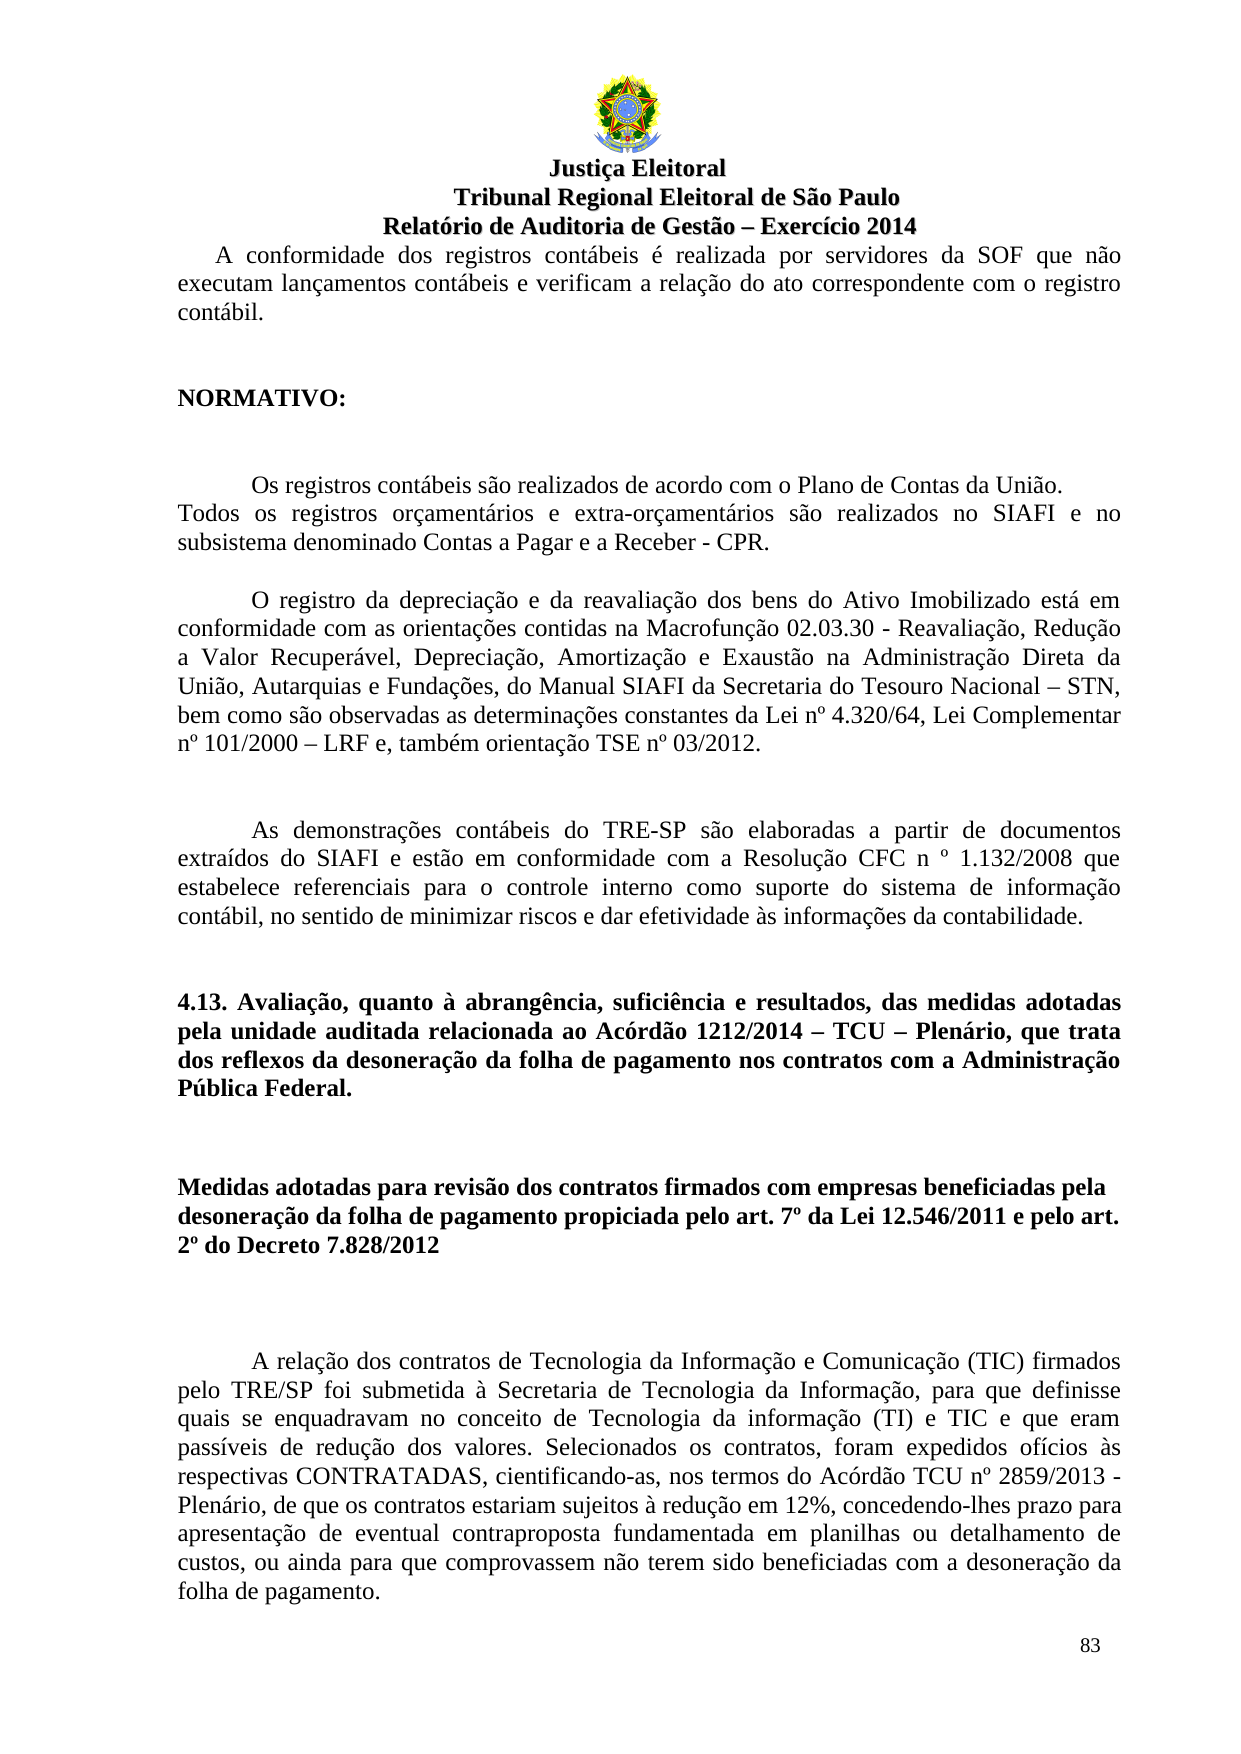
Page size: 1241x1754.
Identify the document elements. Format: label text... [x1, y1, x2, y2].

text Todos os registros orçamentários e extra-orçamentários são realizados no SIAFI e no subsistema denominado Contas a Pagar e a Receber - CPR. [177, 498, 1122, 556]
text NORMATIVO: [177, 383, 1122, 412]
text Medidas adotadas para revisão dos contratos firmados com empresas beneficiadas pela desoneração da folha de pagamento propiciada pelo art. 7º da Lei 12.546/2011 e pelo art. 2º do Decreto 7.828/2012 [177, 1172, 1122, 1258]
text O registro da depreciação e da reavaliação dos bens do Ativo Imobilizado está em conformidade com as orientações contidas na Macrofunção 02.03.30 - Reavaliação, Redução a Valor Recuperável, Depreciação, Amortização e Exaustão na Administração Direta da União, Autarquias e Fundações, do Manual SIAFI da Secretaria do Tesouro Nacional – STN, bem como são observadas as determinações constantes da Lei nº 4.320/64, Lei Complementar nº 101/2000 – LRF e, também orientação TSE nº 03/2012. [177, 585, 1122, 757]
text A relação dos contratos de Tecnologia da Informação e Comunicação (TIC) firmados pelo TRE/SP foi submetida à Secretaria de Tecnologia da Informação, para que definisse quais se enquadravam no conceito de Tecnologia da informação (TI) e TIC e que eram passíveis de redução dos valores. Selecionados os contratos, foram expedidos ofícios às respectivas CONTRATADAS, cientificando-as, nos termos do Acórdão TCU nº 2859/2013 - Plenário, de que os contratos estariam sujeitos à redução em 12%, concedendo-lhes prazo para apresentação de eventual contraproposta fundamentada em planilhas ou detalhamento de custos, ou ainda para que comprovassem não terem sido beneficiadas com a desoneração da folha de pagamento. [177, 1346, 1122, 1605]
text Os registros contábeis são realizados de acordo com o Plano de Contas da União. [177, 470, 1122, 498]
text 4.13. Avaliação, quanto à abrangência, suficiência e resultados, das medidas adotadas pela unidade auditada relacionada ao Acórdão 1212/2014 – TCU – Plenário, que trata dos reflexos da desoneração da folha de pagamento nos contratos com a Administração Pública Federal. [177, 987, 1122, 1102]
text A conformidade dos registros contábeis é realizada por servidores da SOF que não executam lançamentos contábeis e verificam a relação do ato correspondente com o registro contábil. [177, 240, 1122, 326]
text As demonstrações contábeis do TRE-SP são elaboradas a partir de documentos extraídos do SIAFI e estão em conformidade com a Resolução CFC n º 1.132/2008 que estabelece referenciais para o controle interno como suporte do sistema de informação contábil, no sentido de minimizar riscos e dar efetividade às informações da contabilidade. [177, 815, 1122, 930]
